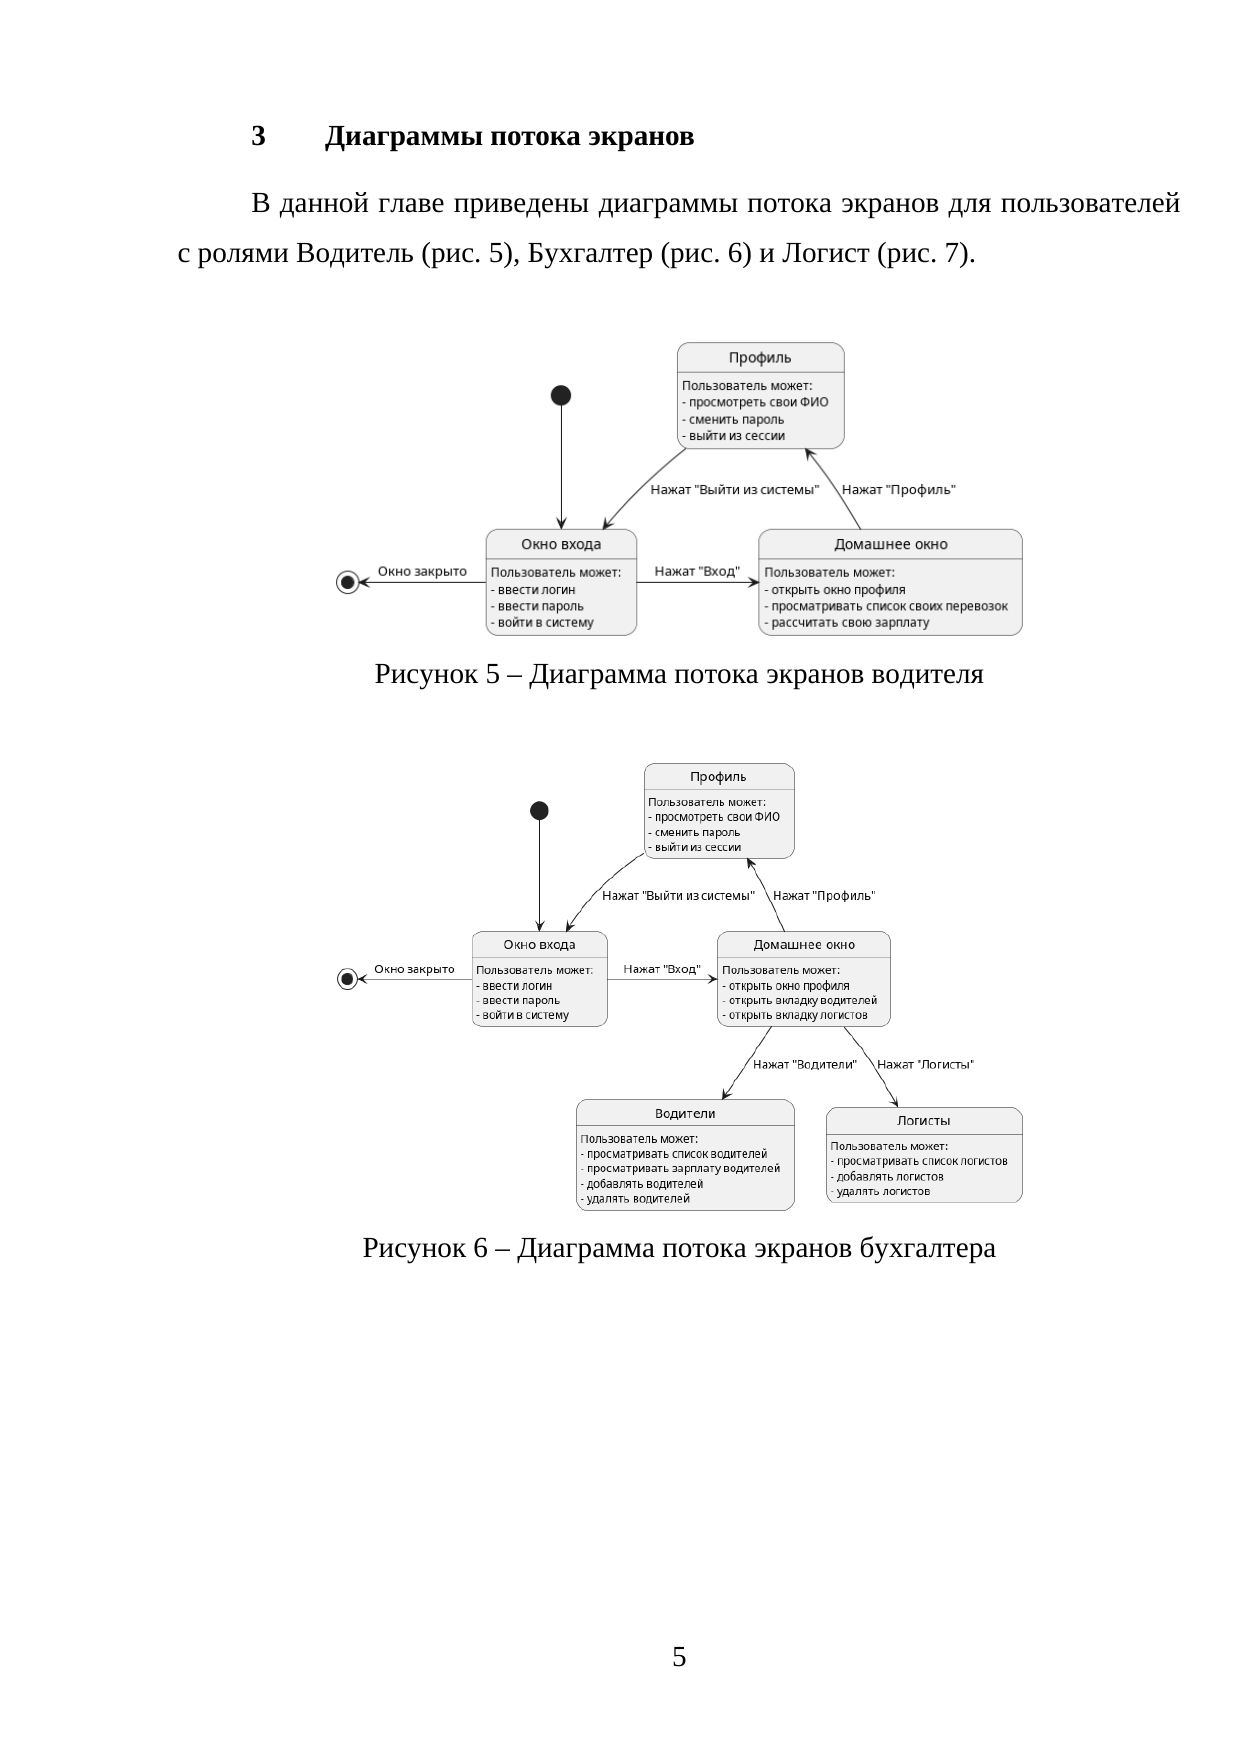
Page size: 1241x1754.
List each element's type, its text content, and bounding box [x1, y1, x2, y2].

picture [330, 335, 1028, 640]
list Диаграмма потока экранов бухгалтера [177, 1230, 1181, 1263]
text В данной главе приведены диаграммы потока экранов для пользователей с ролями Водитель (рис. 5), Бухгалтер (рис. 6) и Логист (рис. 7). [177, 185, 1181, 269]
list Диаграмма потока экранов водителя [177, 657, 1181, 690]
picture [331, 756, 1027, 1214]
subtitle Диаграммы потока экранов [251, 118, 1181, 152]
